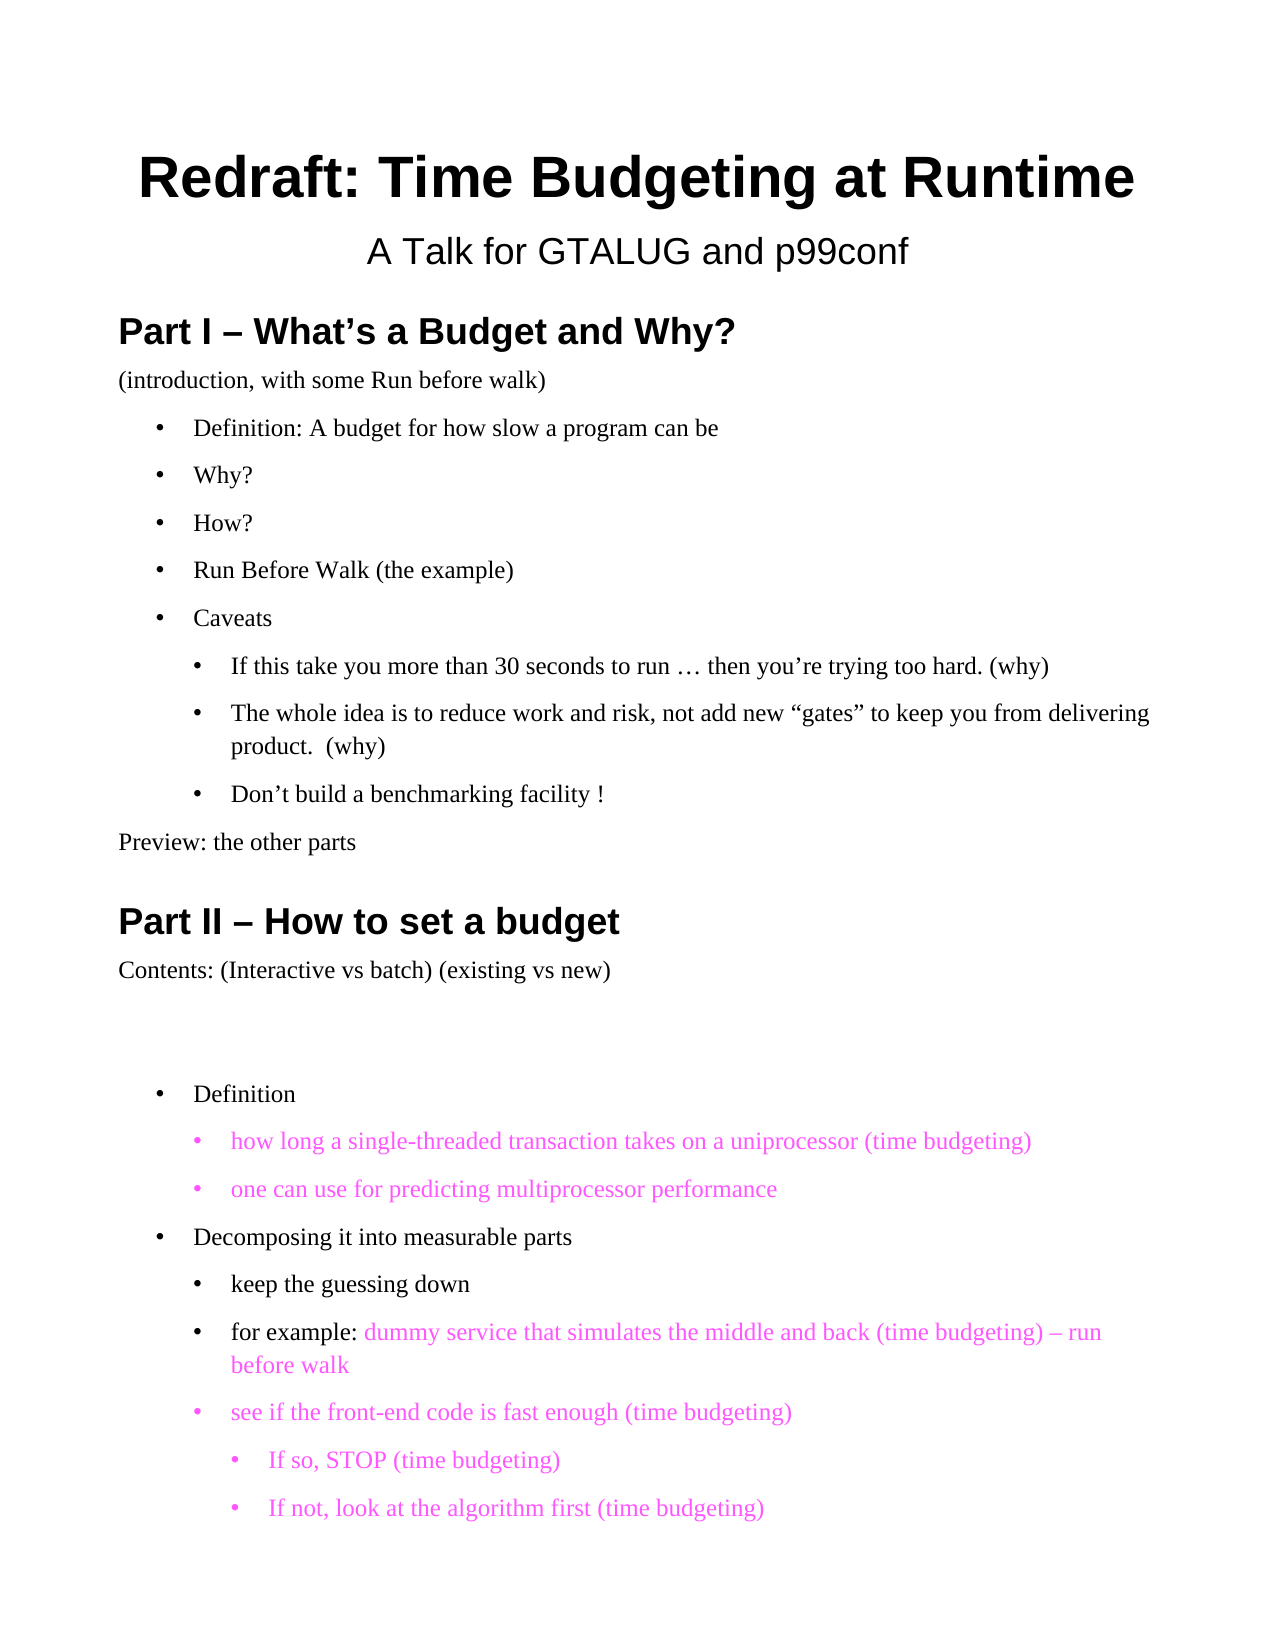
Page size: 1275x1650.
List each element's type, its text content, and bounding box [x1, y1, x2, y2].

list Run Before Walk (the example) [156, 556, 1157, 584]
text (introduction, with some Run before walk) [118, 365, 1157, 394]
text Preview: the other parts [118, 827, 1157, 855]
list Definition: A budget for how slow a program can be [156, 413, 1157, 442]
list Definition [156, 1079, 1157, 1108]
list If this take you more than 30 seconds to run … then you’re trying too hard. (why) [193, 651, 1157, 679]
subtitle Part II – How to set a budget [118, 899, 1157, 942]
text Contents: (Interactive vs batch) (existing vs new) [118, 955, 1157, 984]
list If not, look at the algorithm first (time budgeting) [231, 1493, 1157, 1521]
list Decomposing it into measurable parts [156, 1222, 1157, 1250]
subtitle A Talk for GTALUG and p99conf [118, 229, 1157, 272]
list keep the guessing down [193, 1269, 1157, 1298]
title Redraft: Time Budgeting at Runtime [118, 143, 1157, 210]
list Caveats [156, 603, 1157, 632]
list for example: dummy service that simulates the middle and back (time budgeting) – run before walk [193, 1317, 1157, 1379]
list The whole idea is to reduce work and risk, not add new “gates” to keep you from delivering product. (why) [193, 698, 1157, 760]
list Don’t build a benchmarking facility ! [193, 779, 1157, 808]
list Why? [156, 460, 1157, 489]
list How? [156, 508, 1157, 537]
list see if the front-end code is fast enough (time budgeting) [193, 1397, 1157, 1426]
subtitle Part I – What’s a Budget and Why? [118, 309, 1157, 353]
list how long a single-threaded transaction takes on a uniprocessor (time budgeting) [193, 1126, 1157, 1155]
list one can use for predicting multiprocessor performance [193, 1174, 1157, 1203]
list If so, STOP (time budgeting) [231, 1445, 1157, 1474]
